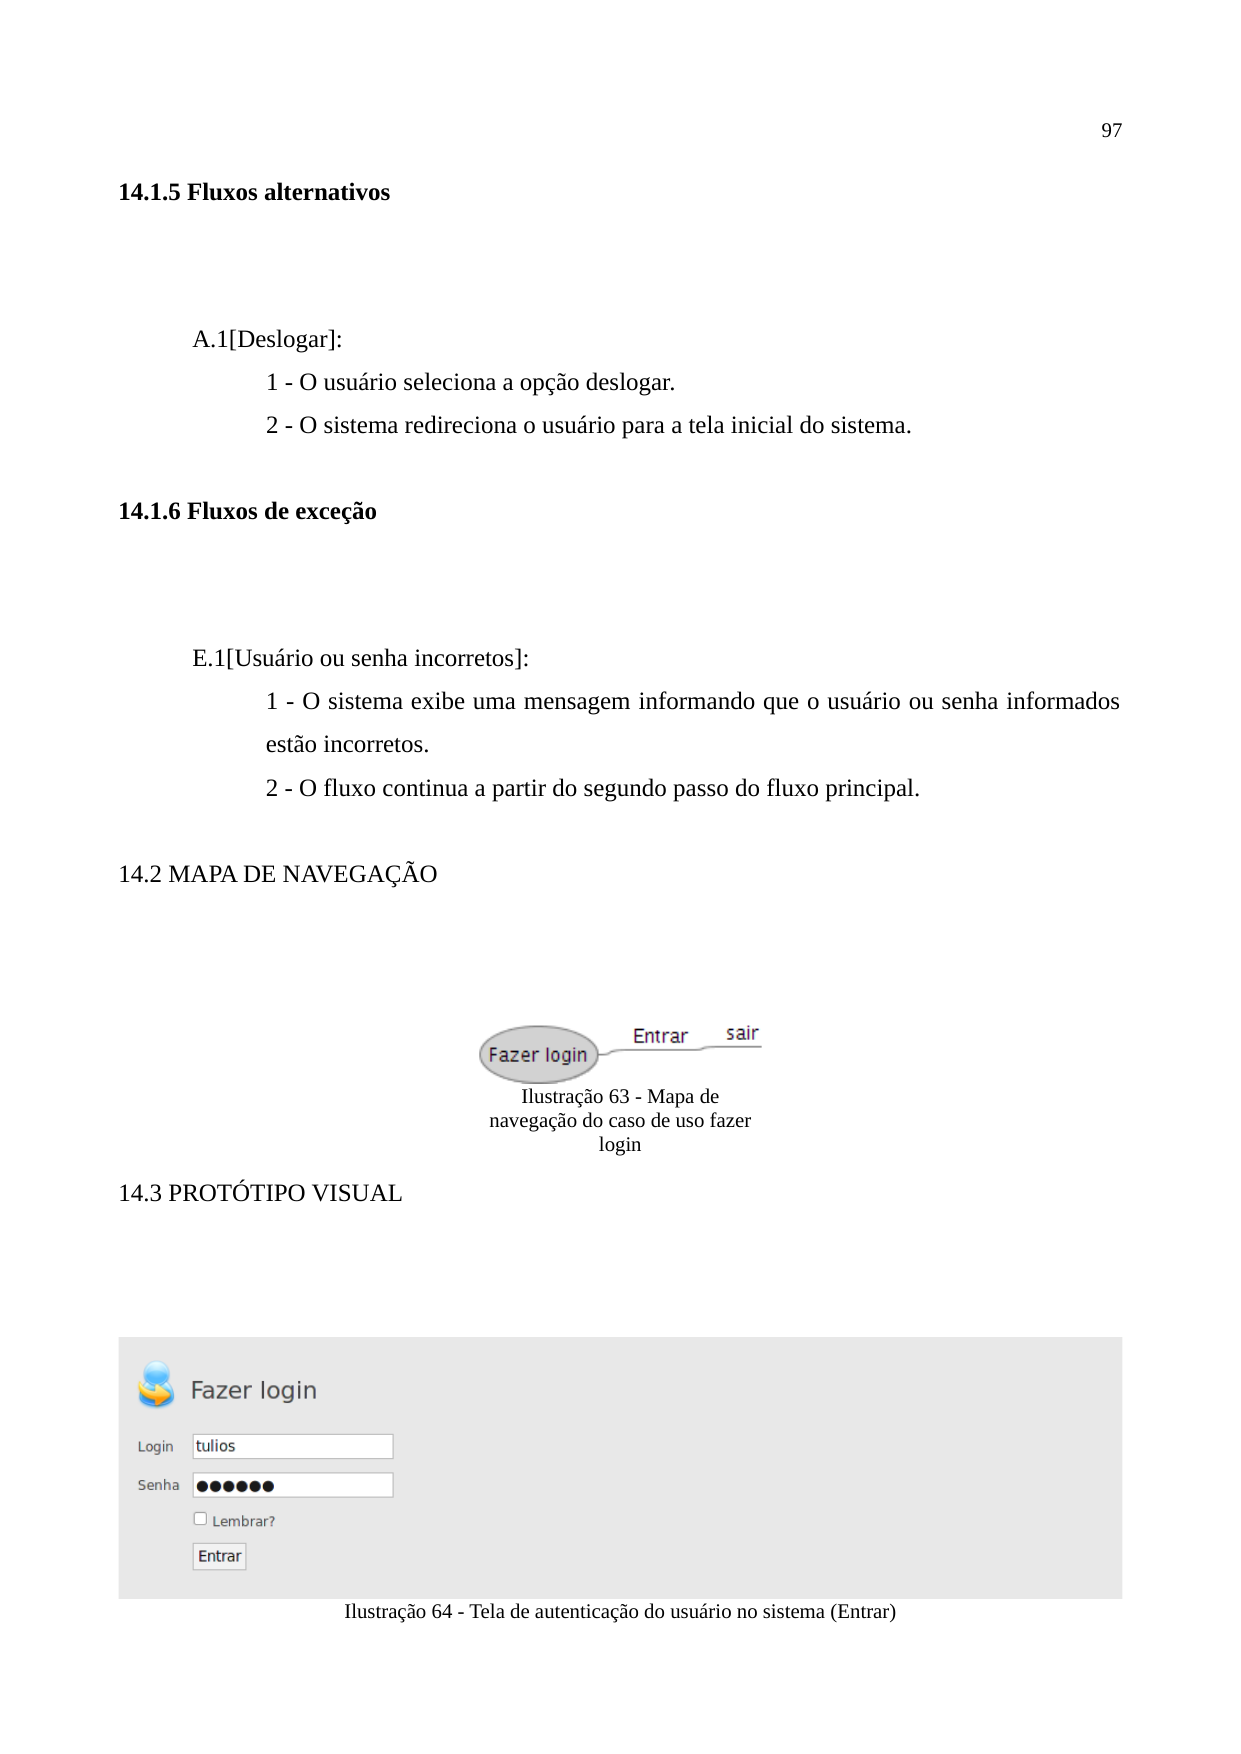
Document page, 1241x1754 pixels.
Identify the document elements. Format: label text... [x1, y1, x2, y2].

text 1 - O usuário seleciona a opção deslogar. [118, 367, 1122, 396]
text 1 - O sistema exibe uma mensagem informando que o usuário ou senha informados estão incorretos. [266, 686, 1122, 758]
subtitle Protótipo visual [118, 1178, 1122, 1207]
text 2 - O sistema redireciona o usuário para a tela inicial do sistema. [118, 410, 1122, 439]
picture [118, 1337, 1123, 1599]
text 2 - O fluxo continua a partir do segundo passo do fluxo principal. [266, 773, 1122, 801]
text Ilustração 64 - Tela de autenticação do usuário no sistema (Entrar) [118, 1599, 1122, 1623]
text E.1[Usuário ou senha incorretos]: [118, 643, 1122, 672]
text A.1[Deslogar]: [118, 324, 1122, 353]
text Ilustração 63 - Mapa de navegação do caso de uso fazer login [479, 1084, 762, 1156]
picture [478, 1018, 762, 1084]
subtitle Mapa de navegação [118, 859, 1122, 888]
subtitle Fluxos de exceção [118, 496, 1122, 525]
subtitle Fluxos alternativos [118, 177, 1122, 206]
